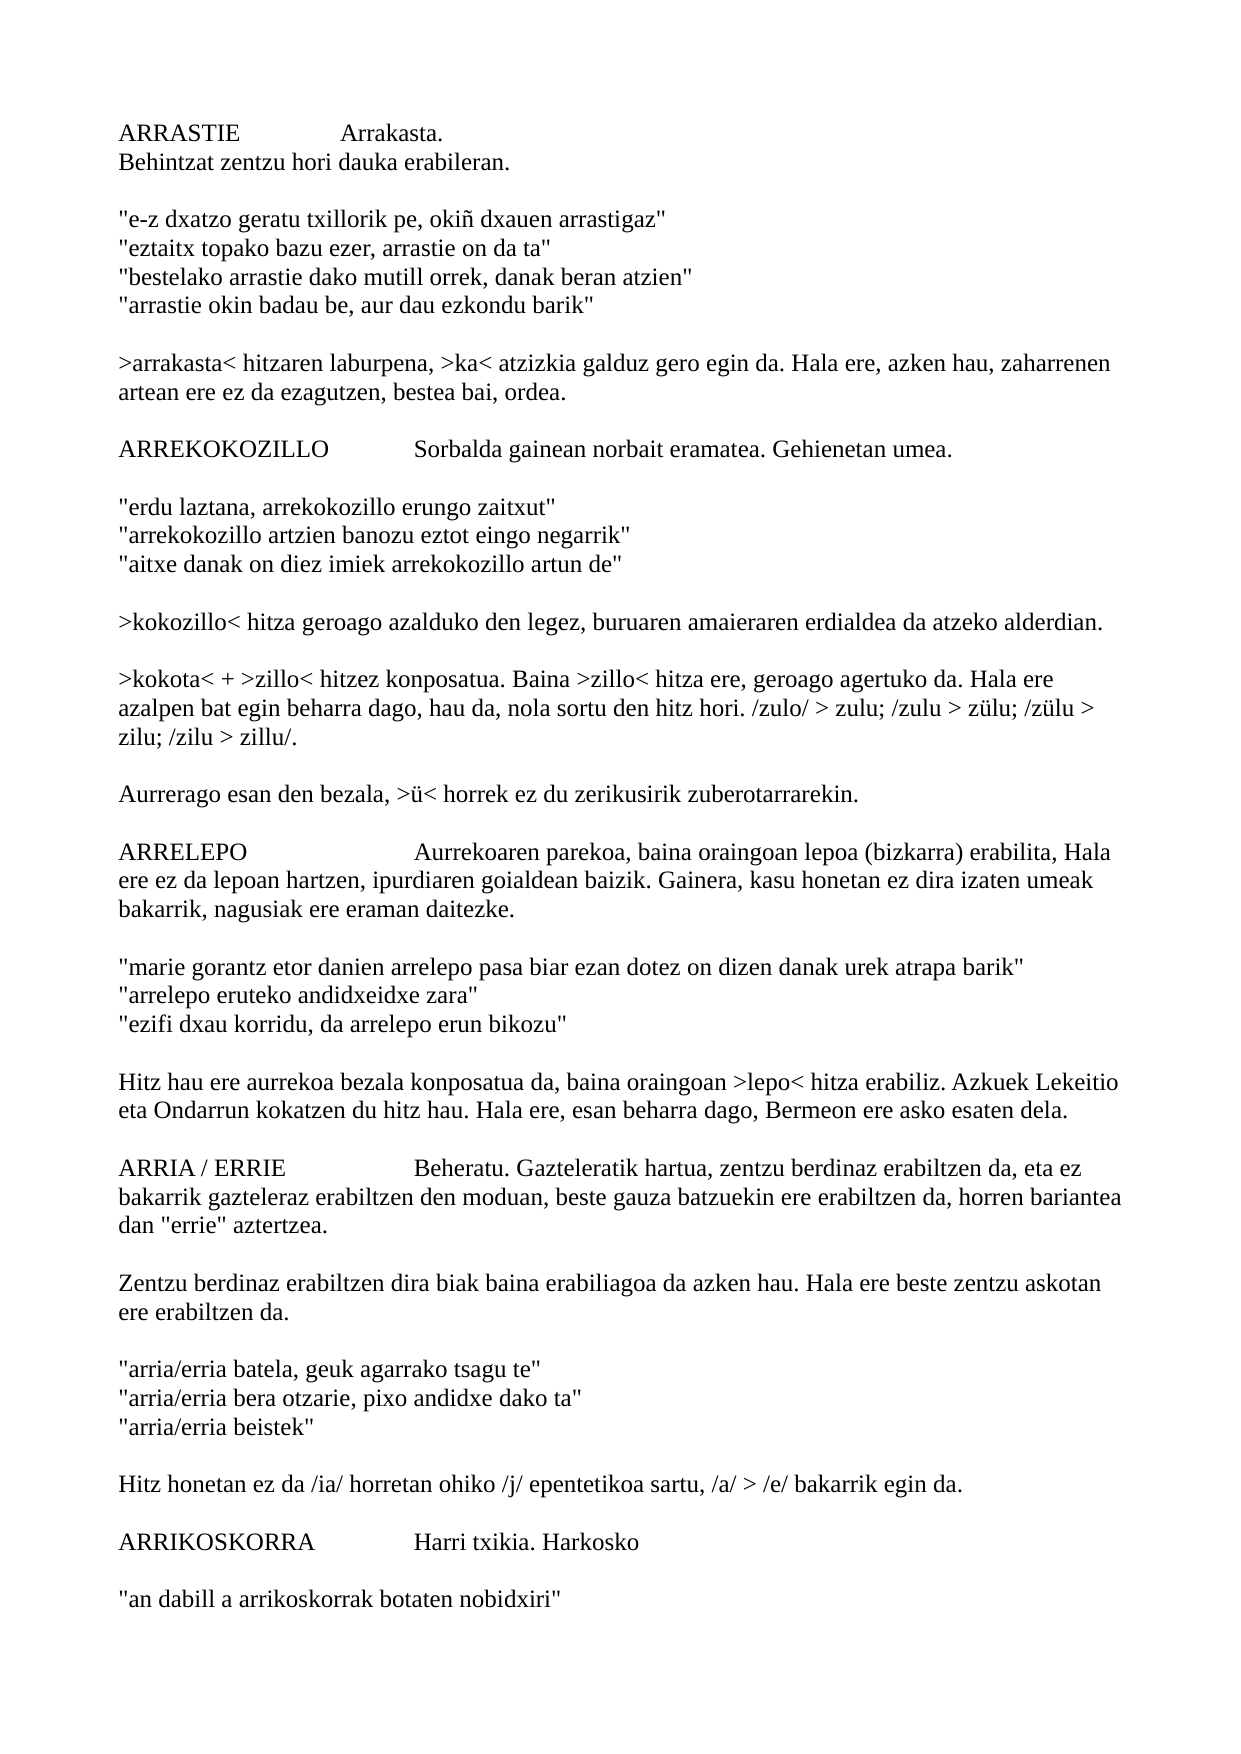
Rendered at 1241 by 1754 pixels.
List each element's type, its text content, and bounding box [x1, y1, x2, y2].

text "bestelako arrastie dako mutill orrek, danak beran atzien" [118, 262, 1122, 291]
text "arria/erria batela, geuk agarrako tsagu te" [118, 1354, 1122, 1383]
text >kokota< + >zillo< hitzez konposatua. Baina >zillo< hitza ere, geroago agertuko da. Hala ere azalpen bat egin beharra dago, hau da, nola sortu den hitz hori. /zulo/ > zulu; /zulu > zülu; /zülu > zilu; /zilu > zillu/. [118, 664, 1122, 751]
text ARRASTIE Arrakasta. [118, 118, 1122, 147]
text "arria/erria beistek" [118, 1412, 1122, 1441]
text Behintzat zentzu hori dauka erabileran. [118, 147, 1122, 176]
text "arrekokozillo artzien banozu eztot eingo negarrik" [118, 521, 1122, 549]
text Hitz honetan ez da /ia/ horretan ohiko /j/ epentetikoa sartu, /a/ > /e/ bakarrik egin da. [118, 1469, 1122, 1498]
text Zentzu berdinaz erabiltzen dira biak baina erabiliagoa da azken hau. Hala ere beste zentzu askotan ere erabiltzen da. [118, 1268, 1122, 1326]
text "aitxe danak on diez imiek arrekokozillo artun de" [118, 549, 1122, 578]
text Aurrerago esan den bezala, >ü< horrek ez du zerikusirik zuberotarrarekin. [118, 779, 1122, 808]
text ARREKOKOZILLO Sorbalda gainean norbait eramatea. Gehienetan umea. [118, 434, 1122, 463]
text >arrakasta< hitzaren laburpena, >ka< atzizkia galduz gero egin da. Hala ere, azken hau, zaharrenen artean ere ez da ezagutzen, bestea bai, ordea. [118, 348, 1122, 406]
text Hitz hau ere aurrekoa bezala konposatua da, baina oraingoan >lepo< hitza erabiliz. Azkuek Lekeitio eta Ondarrun kokatzen du hitz hau. Hala ere, esan beharra dago, Bermeon ere asko esaten dela. [118, 1067, 1122, 1124]
text ARRIKOSKORRA Harri txikia. Harkosko [118, 1527, 1122, 1556]
text "arria/erria bera otzarie, pixo andidxe dako ta" [118, 1383, 1122, 1412]
text "marie gorantz etor danien arrelepo pasa biar ezan dotez on dizen danak urek atrapa barik" "arrelepo eruteko andidxeidxe zara" [118, 952, 1122, 1009]
text "an dabill a arrikoskorrak botaten nobidxiri" [118, 1584, 1122, 1613]
text "eztaitx topako bazu ezer, arrastie on da ta" [118, 233, 1122, 262]
text ARRELEPO Aurrekoaren parekoa, baina oraingoan lepoa (bizkarra) erabilita, Hala ere ez da lepoan hartzen, ipurdiaren goialdean baizik. Gainera, kasu honetan ez dira izaten umeak bakarrik, nagusiak ere eraman daitezke. [118, 837, 1122, 923]
text ARRIA / ERRIE Beheratu. Gazteleratik hartua, zentzu berdinaz erabiltzen da, eta ez bakarrik gazteleraz erabiltzen den moduan, beste gauza batzuekin ere erabiltzen da, horren bariantea dan "errie" aztertzea. [118, 1153, 1122, 1239]
text "ezifi dxau korridu, da arrelepo erun bikozu" [118, 1009, 1122, 1038]
text "e-z dxatzo geratu txillorik pe, okiñ dxauen arrastigaz" [118, 204, 1122, 233]
text "erdu laztana, arrekokozillo erungo zaitxut" [118, 492, 1122, 521]
text >kokozillo< hitza geroago azalduko den legez, buruaren amaieraren erdialdea da atzeko alderdian. [118, 607, 1122, 636]
text "arrastie okin badau be, aur dau ezkondu barik" [118, 291, 1122, 319]
